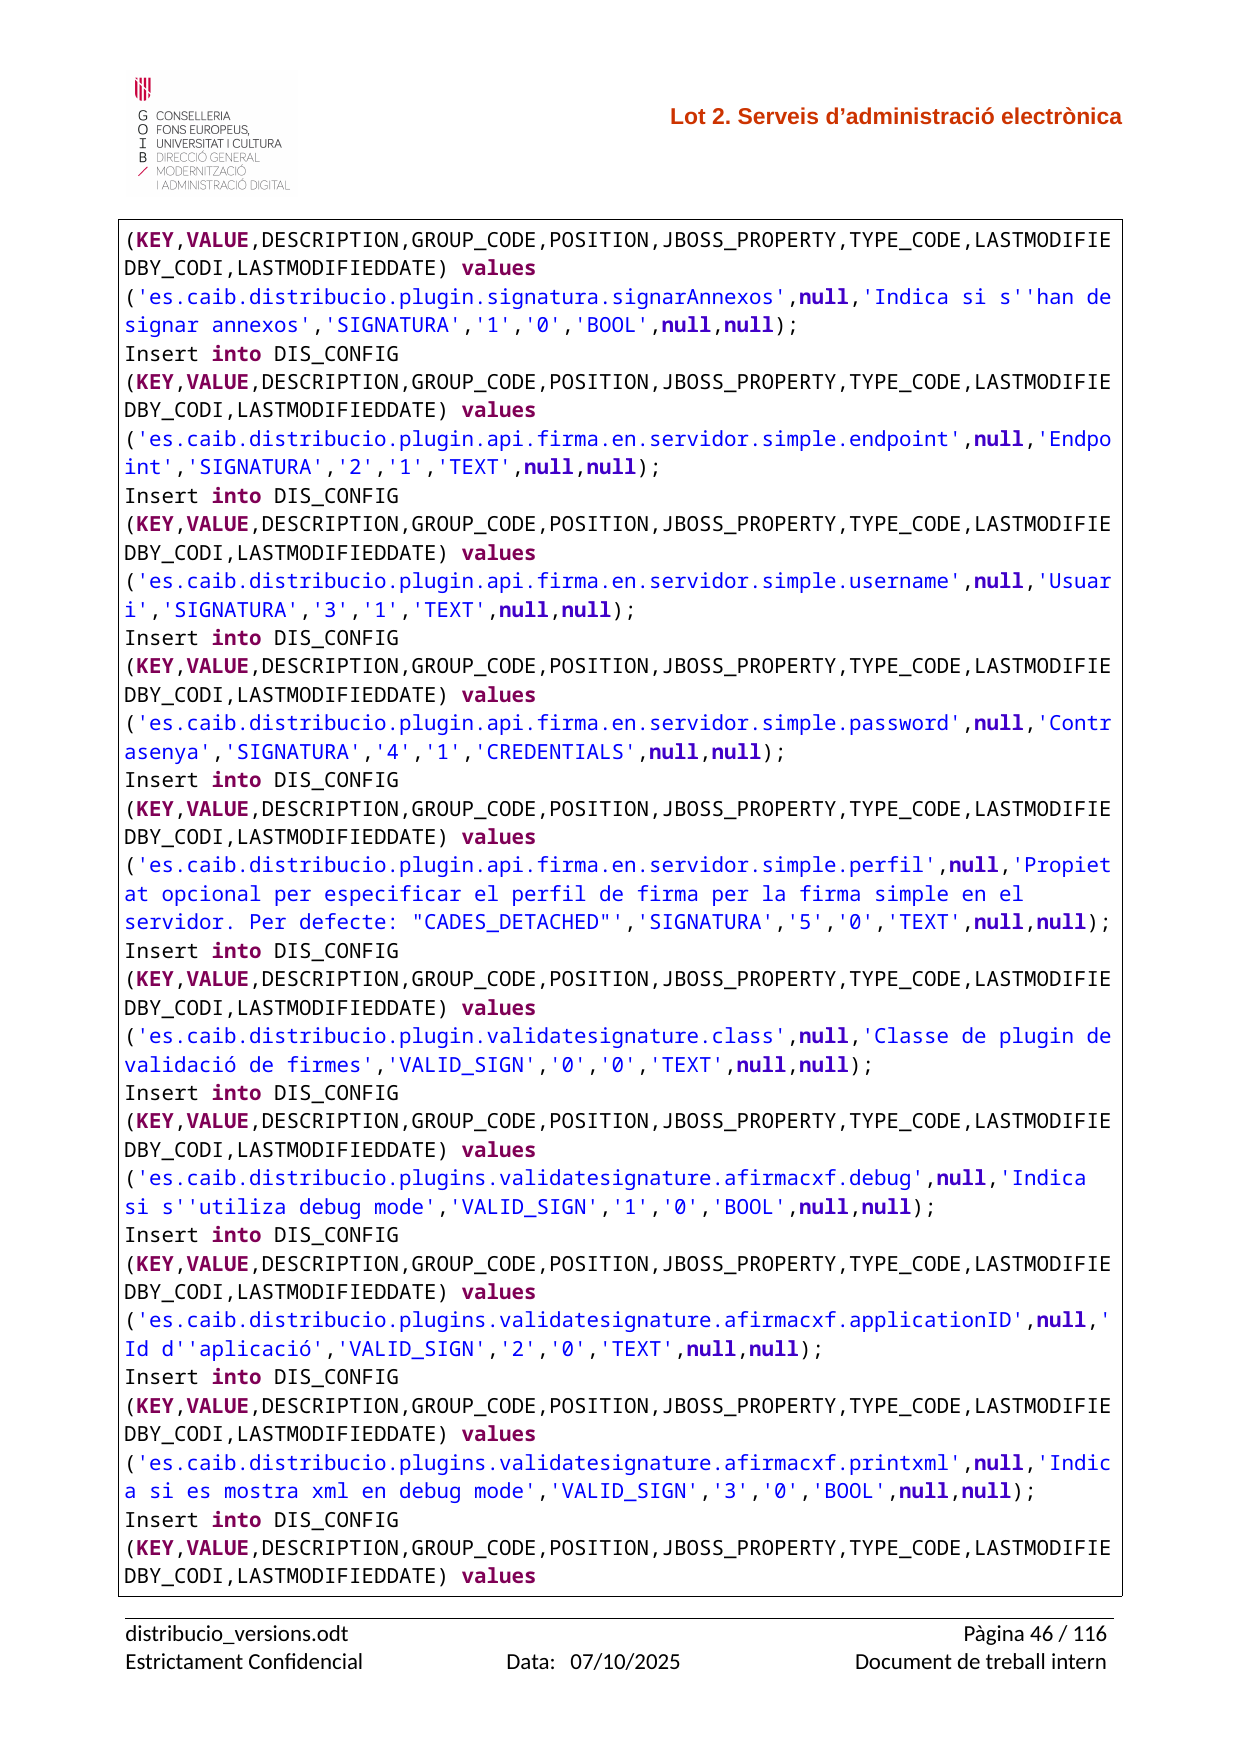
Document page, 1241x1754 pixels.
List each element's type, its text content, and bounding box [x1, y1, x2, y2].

table_header (KEY,VALUE,DESCRIPTION,GROUP_CODE,POSITION,JBOSS_PROPERTY,TYPE_CODE,LASTMODIFIEDBY_CODI,LASTMODIFIEDDATE) values ('es.caib.distribucio.plugin.signatura.signarAnnexos',null,'Indica si s''han de signar annexos','SIGNATURA','1','0','BOOL',null,null); Insert into DIS_CONFIG (KEY,VALUE,DESCRIPTION,GROUP_CODE,POSITION,JBOSS_PROPERTY,TYPE_CODE,LASTMODIFIEDBY_CODI,LASTMODIFIEDDATE) values ('es.caib.distribucio.plugin.api.firma.en.servidor.simple.endpoint',null,'Endpoint','SIGNATURA','2','1','TEXT',null,null); Insert into DIS_CONFIG (KEY,VALUE,DESCRIPTION,GROUP_CODE,POSITION,JBOSS_PROPERTY,TYPE_CODE,LASTMODIFIEDBY_CODI,LASTMODIFIEDDATE) values ('es.caib.distribucio.plugin.api.firma.en.servidor.simple.username',null,'Usuari','SIGNATURA','3','1','TEXT',null,null); Insert into DIS_CONFIG (KEY,VALUE,DESCRIPTION,GROUP_CODE,POSITION,JBOSS_PROPERTY,TYPE_CODE,LASTMODIFIEDBY_CODI,LASTMODIFIEDDATE) values ('es.caib.distribucio.plugin.api.firma.en.servidor.simple.password',null,'Contrasenya','SIGNATURA','4','1','CREDENTIALS',null,null); Insert into DIS_CONFIG (KEY,VALUE,DESCRIPTION,GROUP_CODE,POSITION,JBOSS_PROPERTY,TYPE_CODE,LASTMODIFIEDBY_CODI,LASTMODIFIEDDATE) values ('es.caib.distribucio.plugin.api.firma.en.servidor.simple.perfil',null,'Propietat opcional per especificar el perfil de firma per la firma simple en el servidor. Per defecte: "CADES_DETACHED"','SIGNATURA','5','0','TEXT',null,null); Insert into DIS_CONFIG (KEY,VALUE,DESCRIPTION,GROUP_CODE,POSITION,JBOSS_PROPERTY,TYPE_CODE,LASTMODIFIEDBY_CODI,LASTMODIFIEDDATE) values ('es.caib.distribucio.plugin.validatesignature.class',null,'Classe de plugin de validació de firmes','VALID_SIGN','0','0','TEXT',null,null); Insert into DIS_CONFIG (KEY,VALUE,DESCRIPTION,GROUP_CODE,POSITION,JBOSS_PROPERTY,TYPE_CODE,LASTMODIFIEDBY_CODI,LASTMODIFIEDDATE) values ('es.caib.distribucio.plugins.validatesignature.afirmacxf.debug',null,'Indica si s''utiliza debug mode','VALID_SIGN','1','0','BOOL',null,null); Insert into DIS_CONFIG (KEY,VALUE,DESCRIPTION,GROUP_CODE,POSITION,JBOSS_PROPERTY,TYPE_CODE,LASTMODIFIEDBY_CODI,LASTMODIFIEDDATE) values ('es.caib.distribucio.plugins.validatesignature.afirmacxf.applicationID',null,'Id d''aplicació','VALID_SIGN','2','0','TEXT',null,null); Insert into DIS_CONFIG (KEY,VALUE,DESCRIPTION,GROUP_CODE,POSITION,JBOSS_PROPERTY,TYPE_CODE,LASTMODIFIEDBY_CODI,LASTMODIFIEDDATE) values ('es.caib.distribucio.plugins.validatesignature.afirmacxf.printxml',null,'Indica si es mostra xml en debug mode','VALID_SIGN','3','0','BOOL',null,null); Insert into DIS_CONFIG (KEY,VALUE,DESCRIPTION,GROUP_CODE,POSITION,JBOSS_PROPERTY,TYPE_CODE,LASTMODIFIEDBY_CODI,LASTMODIFIEDDATE) values [119, 220, 1122, 1596]
picture [126, 70, 299, 197]
